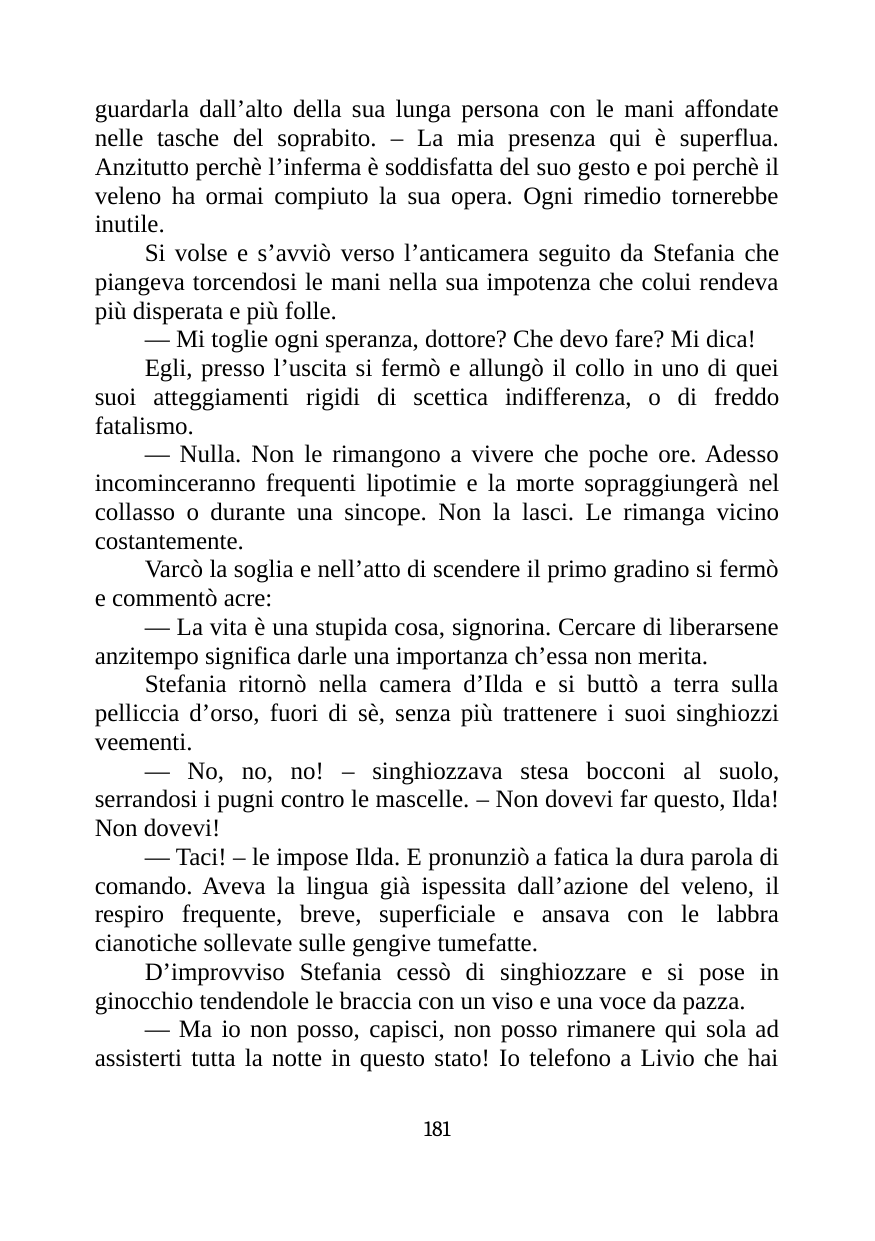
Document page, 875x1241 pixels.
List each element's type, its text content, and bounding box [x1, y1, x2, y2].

text Si volse e s’avviò verso l’anticamera seguito da Stefania che piangeva torcendosi le mani nella sua impotenza che colui rendeva più disperata e più folle. [94, 238, 779, 324]
text — La vita è una stupida cosa, signorina. Cercare di liberarsene anzitempo significa darle una importanza ch’essa non merita. [94, 612, 779, 669]
text Egli, presso l’uscita si fermò e allungò il collo in uno di quei suoi atteggiamenti rigidi di scettica indifferenza, o di freddo fatalismo. [94, 353, 779, 439]
text guardarla dall’alto della sua lunga persona con le mani affondate nelle tasche del soprabito. – La mia presenza qui è superflua. Anzitutto perchè l’inferma è soddisfatta del suo gesto e poi perchè il veleno ha ormai compiuto la sua opera. Ogni rimedio tornerebbe inutile. [94, 94, 779, 238]
text — Ma io non posso, capisci, non posso rimanere qui sola ad assisterti tutta la notte in questo stato! Io telefono a Livio che hai [94, 1014, 779, 1072]
text — Mi toglie ogni speranza, dottore? Che devo fare? Mi dica! [94, 324, 779, 353]
text Varcò la soglia e nell’atto di scendere il primo gradino si fermò e commentò acre: [94, 554, 779, 612]
text — No, no, no! – singhiozzava stesa bocconi al suolo, serrandosi i pugni contro le mascelle. – Non dovevi far questo, Ilda! Non dovevi! [94, 756, 779, 842]
text Stefania ritornò nella camera d’Ilda e si buttò a terra sulla pelliccia d’orso, fuori di sè, senza più trattenere i suoi singhiozzi veementi. [94, 669, 779, 756]
text — Nulla. Non le rimangono a vivere che poche ore. Adesso incominceranno frequenti lipotimie e la morte sopraggiungerà nel collasso o durante una sincope. Non la lasci. Le rimanga vicino costantemente. [94, 439, 779, 554]
text — Taci! – le impose Ilda. E pronunziò a fatica la dura parola di comando. Aveva la lingua già ispessita dall’azione del veleno, il respiro frequente, breve, superficiale e ansava con le labbra cianotiche sollevate sulle gengive tumefatte. [94, 842, 779, 957]
text D’improvviso Stefania cessò di singhiozzare e si pose in ginocchio tendendole le braccia con un viso e una voce da pazza. [94, 957, 779, 1014]
